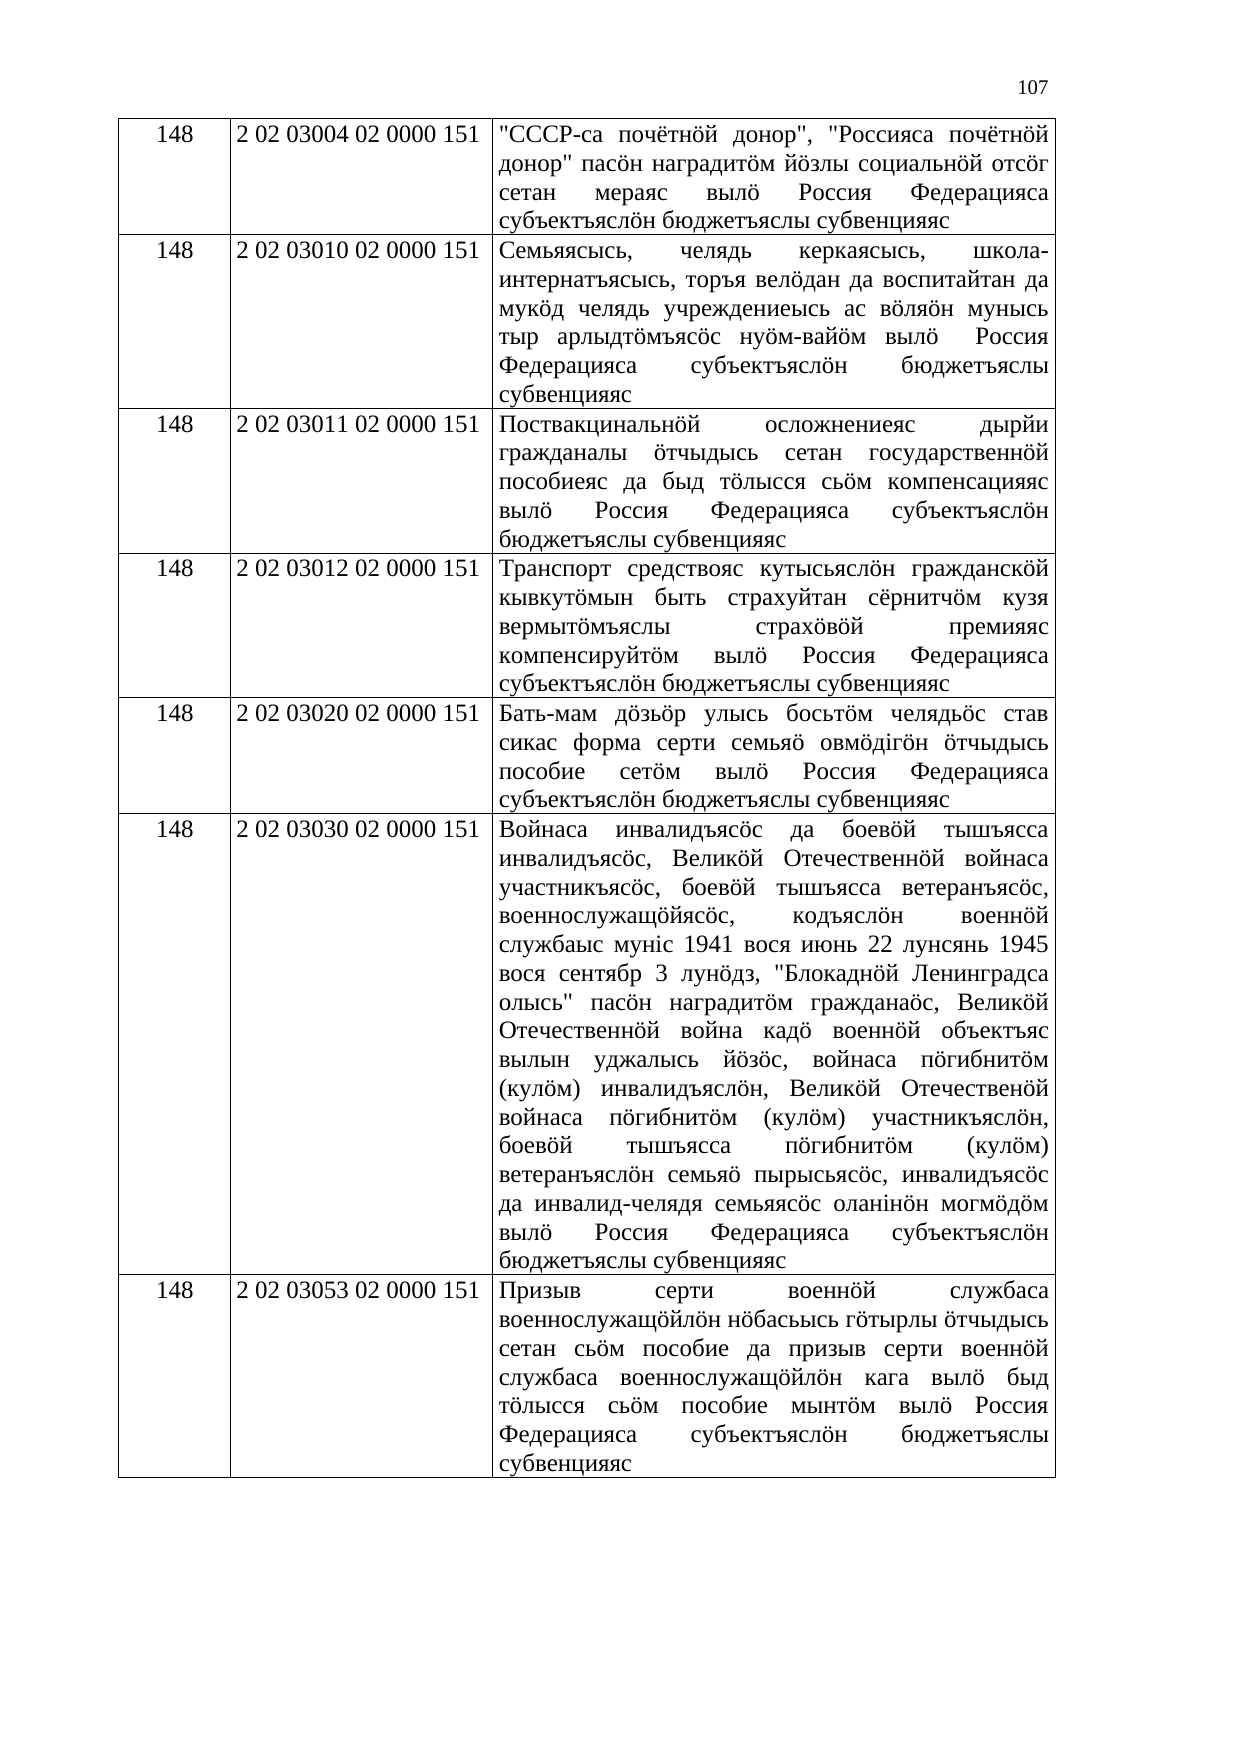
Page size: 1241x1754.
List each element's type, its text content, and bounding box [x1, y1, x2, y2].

table_cell 2 02 03030 02 0000 151 [231, 814, 492, 1274]
table_cell [1056, 408, 1107, 552]
table_cell 148 [119, 1275, 230, 1477]
table_cell "СССР-са почётнöй донор", "Россияса почётнöй донор" пасöн наградитöм йöзлы социальнöй отсöг сетан мераяс вылö Россия Федерацияса субъектъяслöн бюджетъяслы субвенцияяс [493, 119, 1055, 234]
table_cell 2 02 03004 02 0000 151 [231, 119, 492, 234]
table_cell 2 02 03012 02 0000 151 [231, 554, 492, 697]
table_cell 2 02 03053 02 0000 151 [231, 1275, 492, 1477]
table_cell Поствакцинальнöй осложнениеяс дырйи гражданалы öтчыдысь сетан государственнöй пособиеяс да быд тöлысся сьöм компенсацияяс вылö Россия Федерацияса субъектъяслöн бюджетъяслы субвенцияяс [493, 409, 1055, 552]
table_cell [1056, 234, 1107, 408]
table_cell Транспорт средствояс кутысьяслöн гражданскöй кывкутöмын быть страхуйтан сёрнитчöм кузя вермытöмъяслы страхöвöй премияяс компенсируйтöм вылö Россия Федерацияса субъектъяслöн бюджетъяслы субвенцияяс [493, 554, 1055, 697]
table_cell 148 [119, 409, 230, 552]
table_cell Войнаса инвалидъясöс да боевöй тышъясса инвалидъясöс, Великöй Отечественнöй войнаса участникъясöс, боевöй тышъясса ветеранъясöс, военнослужащöйясöс, кодъяслöн военнöй службаыс муніс 1941 вося июнь 22 лунсянь 1945 вося сентябр 3 лунöдз, "Блокаднöй Ленинградса олысь" пасöн наградитöм гражданаöс, Великöй Отечественнöй война кадö военнöй объектъяс вылын уджалысь йöзöс, войнаса пöгибнитöм (кулöм) инвалидъяслöн, Великöй Отечественöй войнаса пöгибнитöм (кулöм) участникъяслöн, боевöй тышъясса пöгибнитöм (кулöм) ветеранъяслöн семьяö пырысьясöс, инвалидъясöс да инвалид-челядя семьяясöс оланінöн могмöдöм вылö Россия Федерацияса субъектъяслöн бюджетъяслы субвенцияяс [493, 814, 1055, 1274]
table_cell 148 [119, 554, 230, 697]
table_cell [1056, 553, 1107, 697]
table_cell 148 [119, 235, 230, 408]
table_cell [1056, 813, 1107, 1274]
table_cell [1056, 697, 1107, 813]
table_cell 148 [119, 814, 230, 1274]
table_cell 2 02 03020 02 0000 151 [231, 698, 492, 813]
table_cell 148 [119, 698, 230, 813]
table_cell [1056, 118, 1107, 234]
table_cell Бать-мам дöзьöр улысь босьтöм челядьöс став сикас форма серти семьяö овмöдігöн öтчыдысь пособие сетöм вылö Россия Федерацияса субъектъяслöн бюджетъяслы субвенцияяс [493, 698, 1055, 813]
table_cell Призыв серти военнöй службаса военнослужащöйлöн нöбасьысь гöтырлы öтчыдысь сетан сьöм пособие да призыв серти военнöй службаса военнослужащöйлöн кага вылö быд тöлысся сьöм пособие мынтöм вылö Россия Федерацияса субъектъяслöн бюджетъяслы субвенцияяс [493, 1275, 1055, 1477]
table_cell 148 [119, 119, 230, 234]
table_cell [1056, 1274, 1107, 1477]
table_cell 2 02 03011 02 0000 151 [231, 409, 492, 552]
table_cell 2 02 03010 02 0000 151 [231, 235, 492, 408]
table_cell Семьяясысь, челядь керкаясысь, школа-интернатъясысь, торъя велöдан да воспитайтан да мукöд челядь учреждениеысь ас вöляöн мунысь тыр арлыдтöмъясöс нуöм-вайöм вылö Россия Федерацияса субъектъяслöн бюджетъяслы субвенцияяс [493, 235, 1055, 408]
